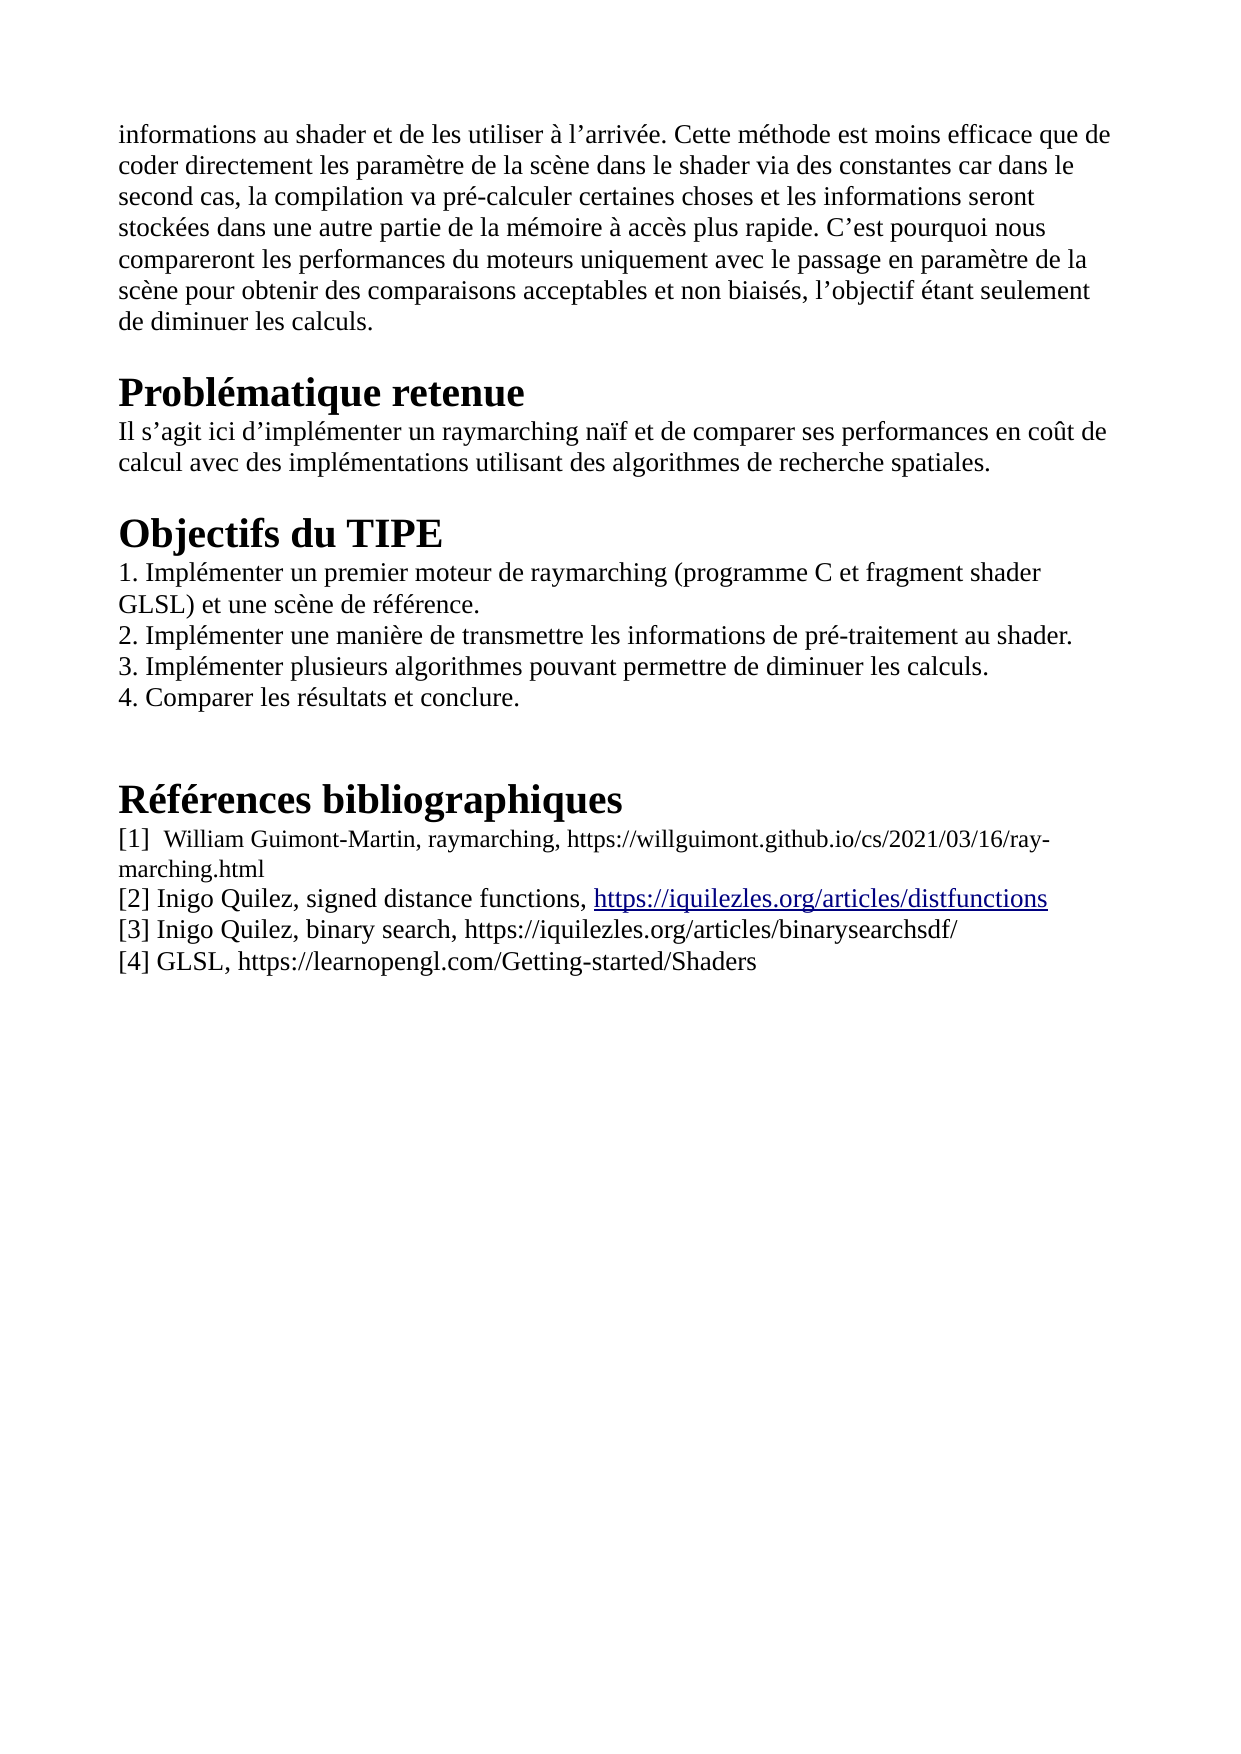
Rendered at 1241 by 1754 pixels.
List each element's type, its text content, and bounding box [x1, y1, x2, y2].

text 3. Implémenter plusieurs algorithmes pouvant permettre de diminuer les calculs. [118, 650, 1122, 681]
text informations au shader et de les utiliser à l’arrivée. Cette méthode est moins efficace que de coder directement les paramètre de la scène dans le shader via des constantes car dans le second cas, la compilation va pré-calculer certaines choses et les informations seront stockées dans une autre partie de la mémoire à accès plus rapide. C’est pourquoi nous compareront les performances du moteurs uniquement avec le passage en paramètre de la scène pour obtenir des comparaisons acceptables et non biaisés, l’objectif étant seulement de diminuer les calculs. [118, 118, 1122, 336]
text [2] Inigo Quilez, signed distance functions, https://iquilezles.org/articles/distfunctions [118, 882, 1122, 913]
text Objectifs du TIPE [118, 509, 1122, 557]
text 4. Comparer les résultats et conclure. [118, 681, 1122, 712]
text Problématique retenue [118, 367, 1122, 415]
text [1] William Guimont-Martin, raymarching, https://willguimont.github.io/cs/2021/03/16/ray-marching.html [118, 822, 1122, 882]
text Références bibliographiques [118, 774, 1122, 822]
text [4] GLSL, https://learnopengl.com/Getting-started/Shaders [118, 945, 1122, 976]
text 1. Implémenter un premier moteur de raymarching (programme C et fragment shader GLSL) et une scène de référence. [118, 557, 1122, 619]
text Il s’agit ici d’implémenter un raymarching naïf et de comparer ses performances en coût de calcul avec des implémentations utilisant des algorithmes de recherche spatiales. [118, 415, 1122, 477]
text 2. Implémenter une manière de transmettre les informations de pré-traitement au shader. [118, 619, 1122, 650]
text [3] Inigo Quilez, binary search, https://iquilezles.org/articles/binarysearchsdf/ [118, 913, 1122, 945]
